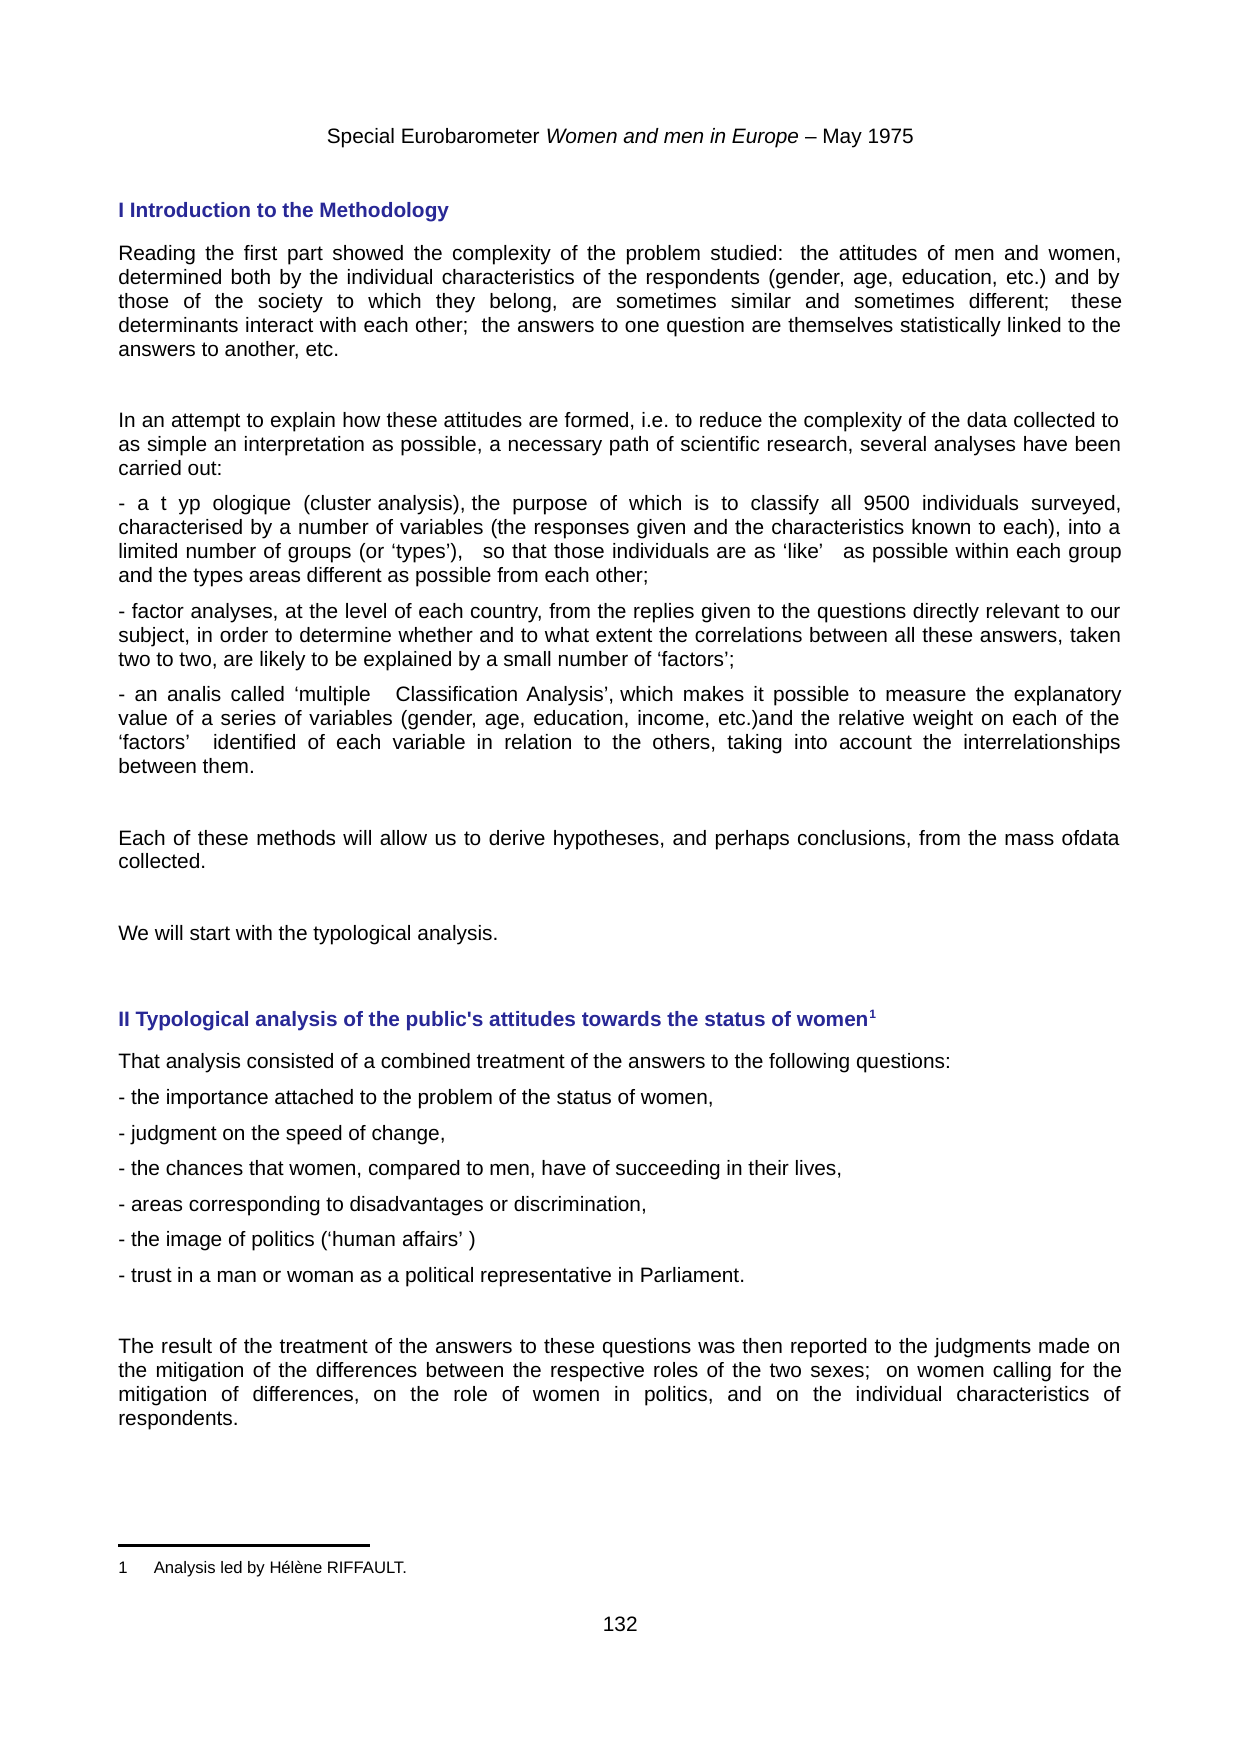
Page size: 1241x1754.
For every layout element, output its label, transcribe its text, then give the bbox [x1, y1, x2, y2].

text - an analis called ‘multiple Classification Analysis’, which makes it possible to measure the explanatory value of a series of variables (gender, age, education, income, etc.)and the relative weight on each of the ‘factors’ identified of each variable in relation to the others, taking into account the interrelationships between them. [118, 682, 1122, 778]
subtitle I Introduction to the Methodology [118, 198, 1122, 222]
text In an attempt to explain how these attitudes are formed, i.e. to reduce the complexity of the data collected to as simple an interpretation as possible, a necessary path of scientific research, several analyses have been carried out: [118, 408, 1122, 479]
text - areas corresponding to disadvantages or discrimination, [118, 1192, 1122, 1216]
text - the importance attached to the problem of the status of women, [118, 1085, 1122, 1109]
text - judgment on the speed of change, [118, 1120, 1122, 1144]
text We will start with the typological analysis. [118, 921, 1122, 944]
text That analysis consisted of a combined treatment of the answers to the following questions: [118, 1049, 1122, 1073]
text - the image of politics (‘human affairs’ ) [118, 1227, 1122, 1251]
text Analysis led by Hélène RIFFAULT. [118, 1557, 1122, 1577]
text - trust in a man or woman as a political representative in Parliament. [118, 1263, 1122, 1287]
text Reading the first part showed the complexity of the problem studied: the attitudes of men and women, determined both by the individual characteristics of the respondents (gender, age, education, etc.) and by those of the society to which they belong, are sometimes similar and sometimes different; these determinants interact with each other; the answers to one question are themselves statistically linked to the answers to another, etc. [118, 241, 1122, 360]
text - a t yp ologique (cluster analysis), the purpose of which is to classify all 9500 individuals surveyed, characterised by a number of variables (the responses given and the characteristics known to each), into a limited number of groups (or ‘types’), so that those individuals are as ‘like’ as possible within each group and the types areas different as possible from each other; [118, 491, 1122, 587]
text Each of these methods will allow us to derive hypotheses, and perhaps conclusions, from the mass ofdata collected. [118, 825, 1122, 873]
subtitle II Typological analysis of the public's attitudes towards the status of women [118, 1007, 1122, 1031]
text - factor analyses, at the level of each country, from the replies given to the questions directly relevant to our subject, in order to determine whether and to what extent the correlations between all these answers, taken two to two, are likely to be explained by a small number of ‘factors’; [118, 599, 1122, 671]
text - the chances that women, compared to men, have of succeeding in their lives, [118, 1156, 1122, 1180]
text The result of the treatment of the answers to these questions was then reported to the judgments made on the mitigation of the differences between the respective roles of the two sexes; on women calling for the mitigation of differences, on the role of women in politics, and on the individual characteristics of respondents. [118, 1334, 1122, 1430]
